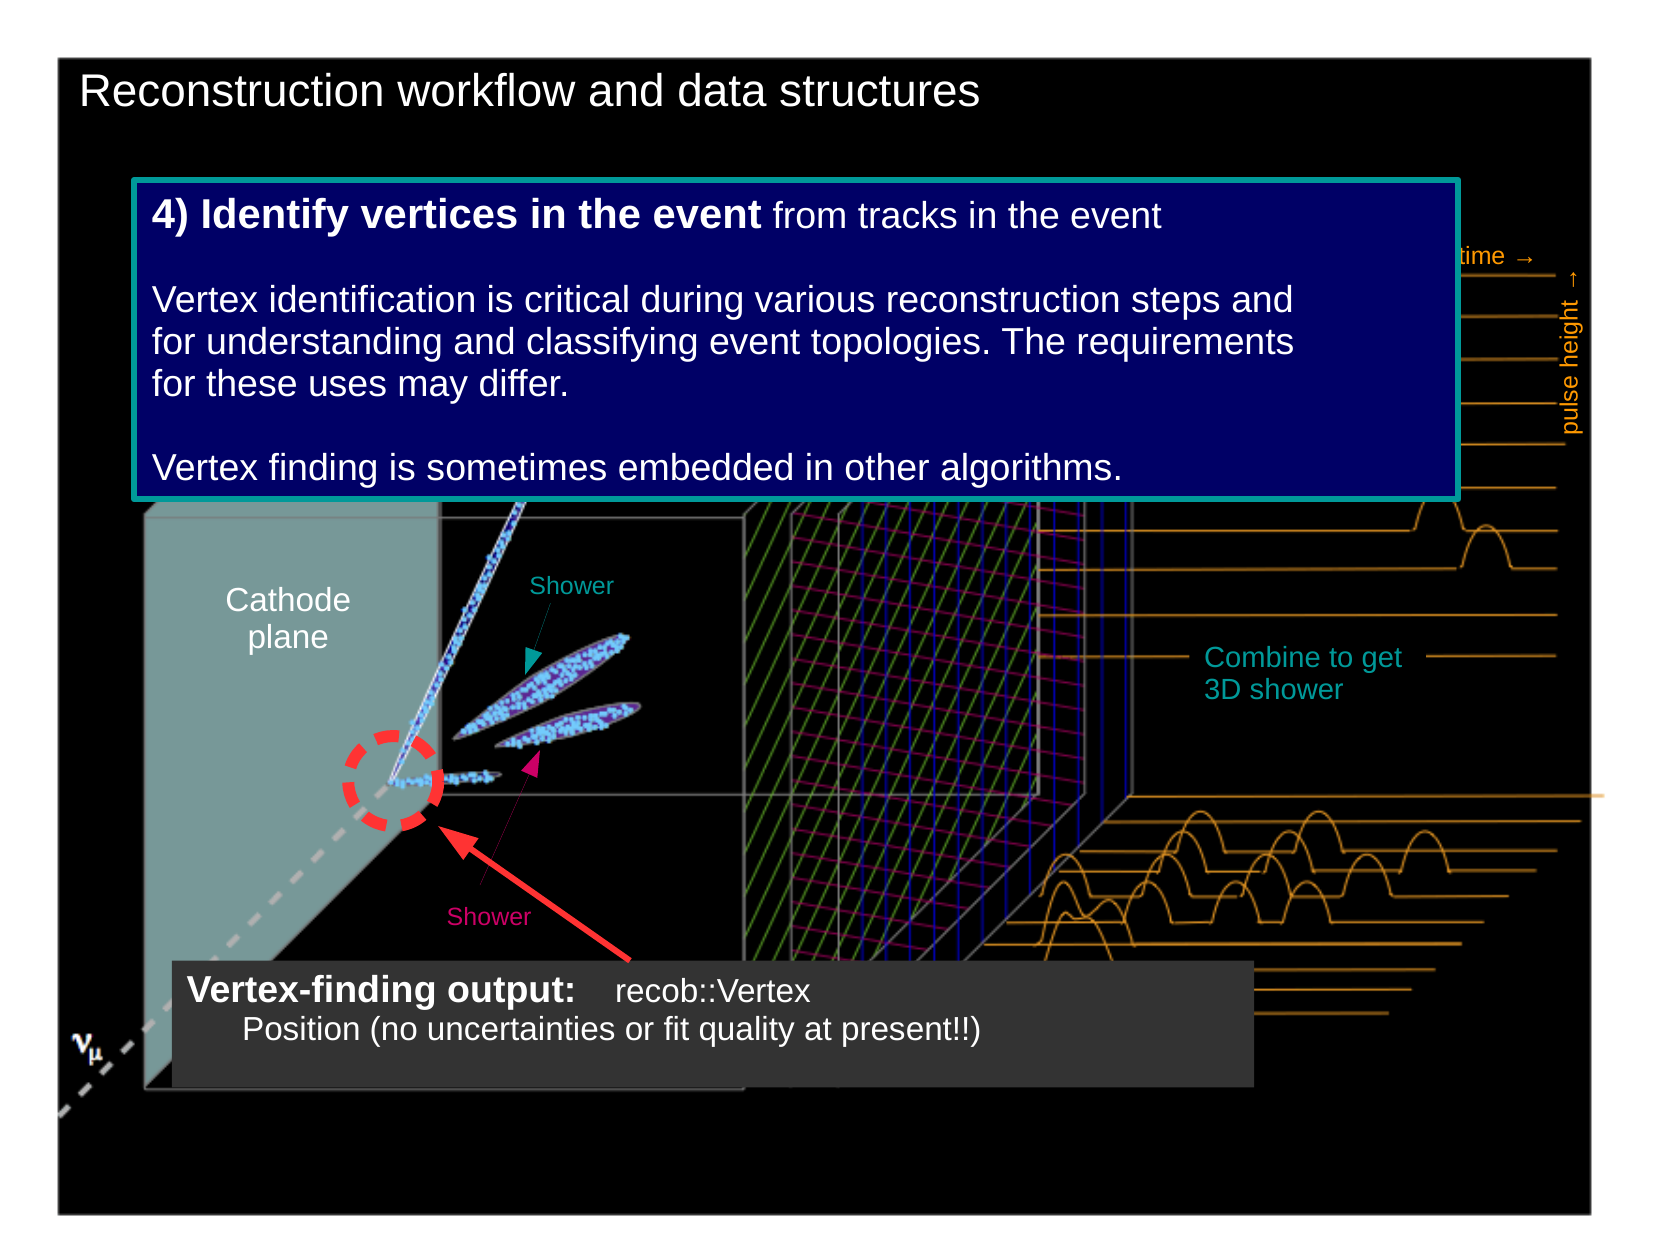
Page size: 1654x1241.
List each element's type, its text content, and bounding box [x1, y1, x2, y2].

text_box Cathode plane [210, 574, 367, 664]
text_box Shower [431, 895, 547, 952]
text_box 4) Identify vertices in the event from tracks in the event Vertex identification is critical during various reconstruction steps and for understanding and classifying event topologies. The requirements for these uses may differ. Vertex finding is sometimes embedded in other algorithms. [134, 180, 1459, 500]
text_box Vertex-finding output: recob::Vertex Position (no uncertainties or fit quality at present!!) [171, 960, 1255, 1088]
text_box Shower [514, 564, 629, 621]
text_box Reconstruction workflow and data structures [64, 57, 1042, 125]
text_box Combine to get 3D shower [1189, 633, 1426, 714]
text_box pulse height → [1547, 247, 1591, 451]
text_box time → [1461, 234, 1560, 277]
picture [0, 0, 1650, 1241]
